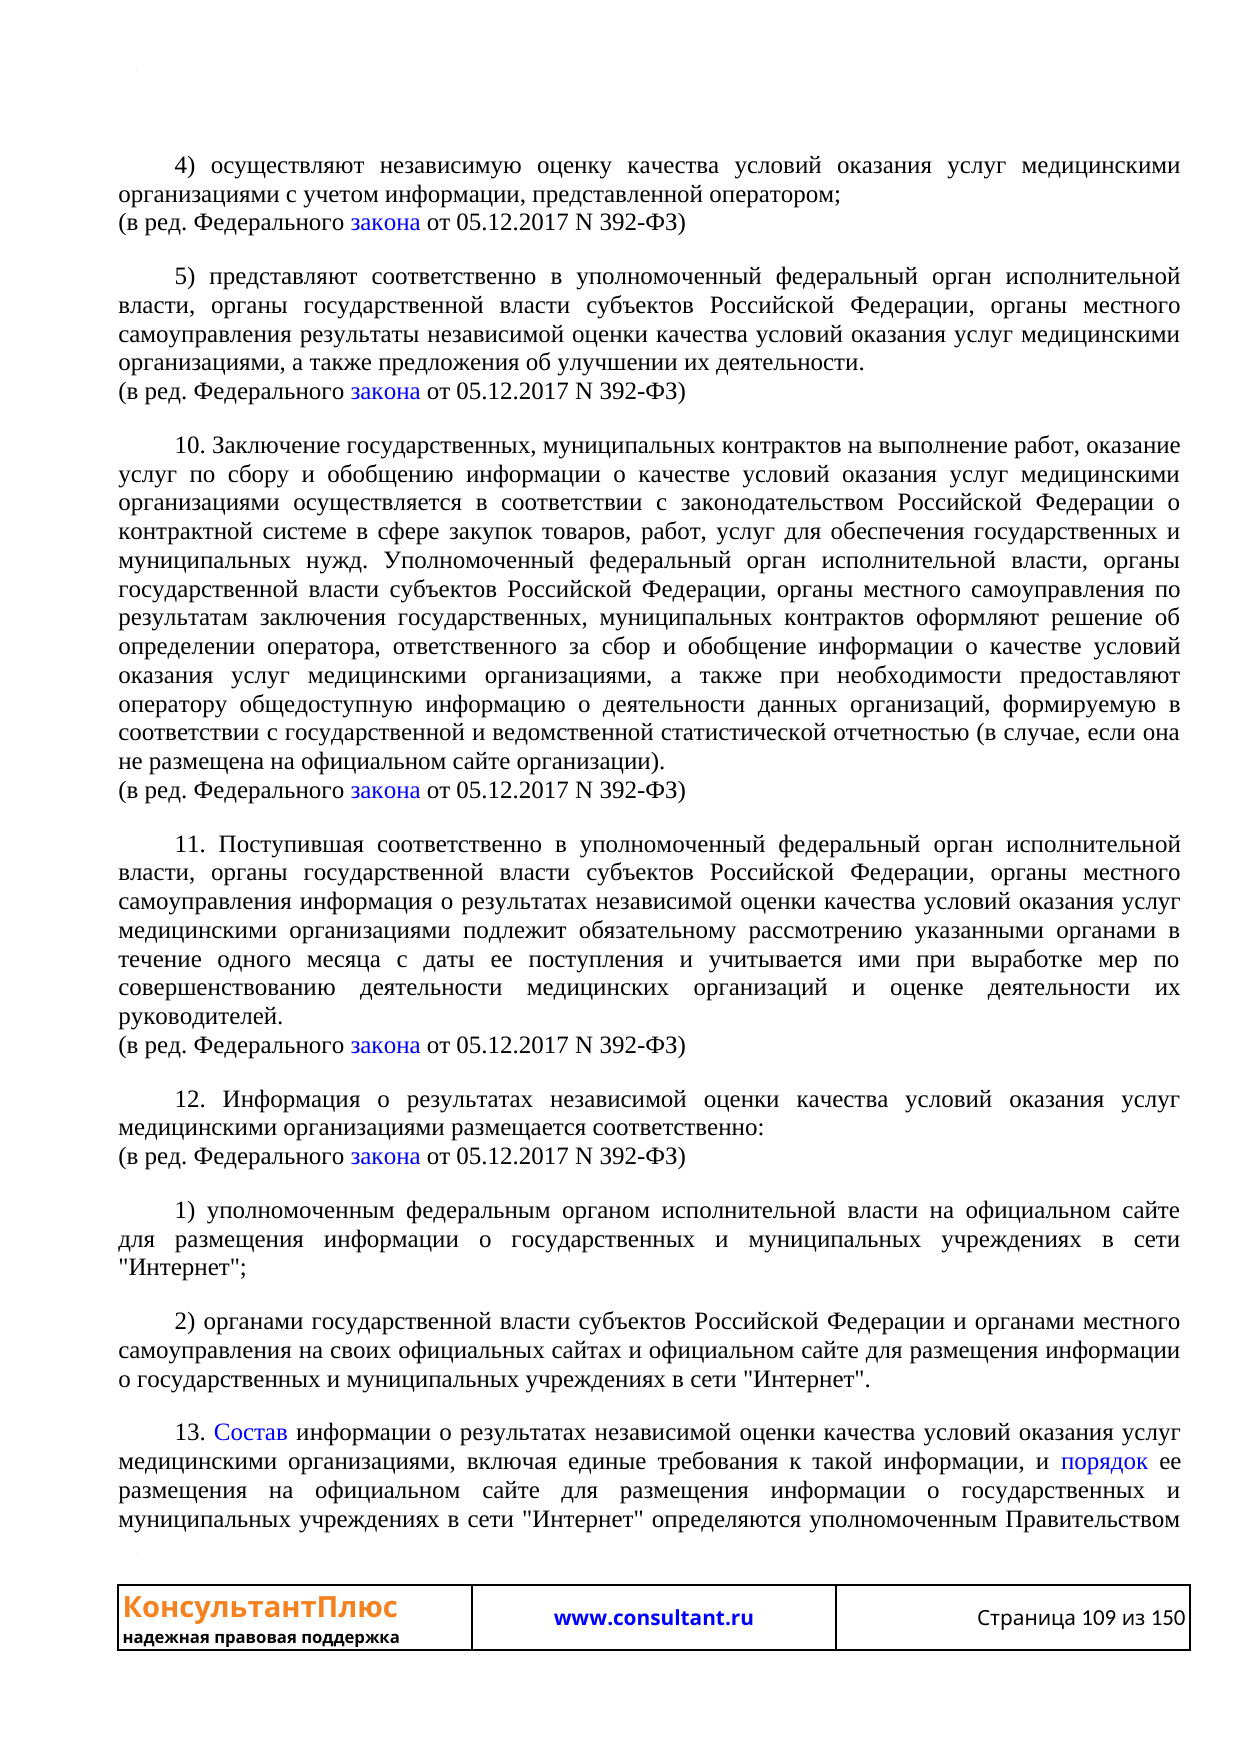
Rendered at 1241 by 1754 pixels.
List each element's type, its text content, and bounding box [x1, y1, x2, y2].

text (в ред. Федерального закона от 05.12.2017 N 392-ФЗ) [118, 376, 1181, 405]
text 1) уполномоченным федеральным органом исполнительной власти на официальном сайте для размещения информации о государственных и муниципальных учреждениях в сети "Интернет"; [118, 1195, 1181, 1281]
text 5) представляют соответственно в уполномоченный федеральный орган исполнительной власти, органы государственной власти субъектов Российской Федерации, органы местного самоуправления результаты независимой оценки качества условий оказания услуг медицинскими организациями, а также предложения об улучшении их деятельности. [118, 261, 1181, 376]
text 2) органами государственной власти субъектов Российской Федерации и органами местного самоуправления на своих официальных сайтах и официальном сайте для размещения информации о государственных и муниципальных учреждениях в сети "Интернет". [118, 1306, 1181, 1392]
text (в ред. Федерального закона от 05.12.2017 N 392-ФЗ) [118, 1030, 1181, 1059]
text (в ред. Федерального закона от 05.12.2017 N 392-ФЗ) [118, 1141, 1181, 1170]
text (в ред. Федерального закона от 05.12.2017 N 392-ФЗ) [118, 207, 1181, 236]
text (в ред. Федерального закона от 05.12.2017 N 392-ФЗ) [118, 775, 1181, 804]
text 10. Заключение государственных, муниципальных контрактов на выполнение работ, оказание услуг по сбору и обобщению информации о качестве условий оказания услуг медицинскими организациями осуществляется в соответствии с законодательством Российской Федерации о контрактной системе в сфере закупок товаров, работ, услуг для обеспечения государственных и муниципальных нужд. Уполномоченный федеральный орган исполнительной власти, органы государственной власти субъектов Российской Федерации, органы местного самоуправления по результатам заключения государственных, муниципальных контрактов оформляют решение об определении оператора, ответственного за сбор и обобщение информации о качестве условий оказания услуг медицинскими организациями, а также при необходимости предоставляют оператору общедоступную информацию о деятельности данных организаций, формируемую в соответствии с государственной и ведомственной статистической отчетностью (в случае, если она не размещена на официальном сайте организации). [118, 430, 1181, 775]
text 13. Состав информации о результатах независимой оценки качества условий оказания услуг медицинскими организациями, включая единые требования к такой информации, и порядок ее размещения на официальном сайте для размещения информации о государственных и муниципальных учреждениях в сети "Интернет" определяются уполномоченным Правительством [118, 1417, 1181, 1532]
text 11. Поступившая соответственно в уполномоченный федеральный орган исполнительной власти, органы государственной власти субъектов Российской Федерации, органы местного самоуправления информация о результатах независимой оценки качества условий оказания услуг медицинскими организациями подлежит обязательному рассмотрению указанными органами в течение одного месяца с даты ее поступления и учитывается ими при выработке мер по совершенствованию деятельности медицинских организаций и оценке деятельности их руководителей. [118, 829, 1181, 1030]
text 4) осуществляют независимую оценку качества условий оказания услуг медицинскими организациями с учетом информации, представленной оператором; [118, 150, 1181, 207]
text 12. Информация о результатах независимой оценки качества условий оказания услуг медицинскими организациями размещается соответственно: [118, 1084, 1181, 1141]
